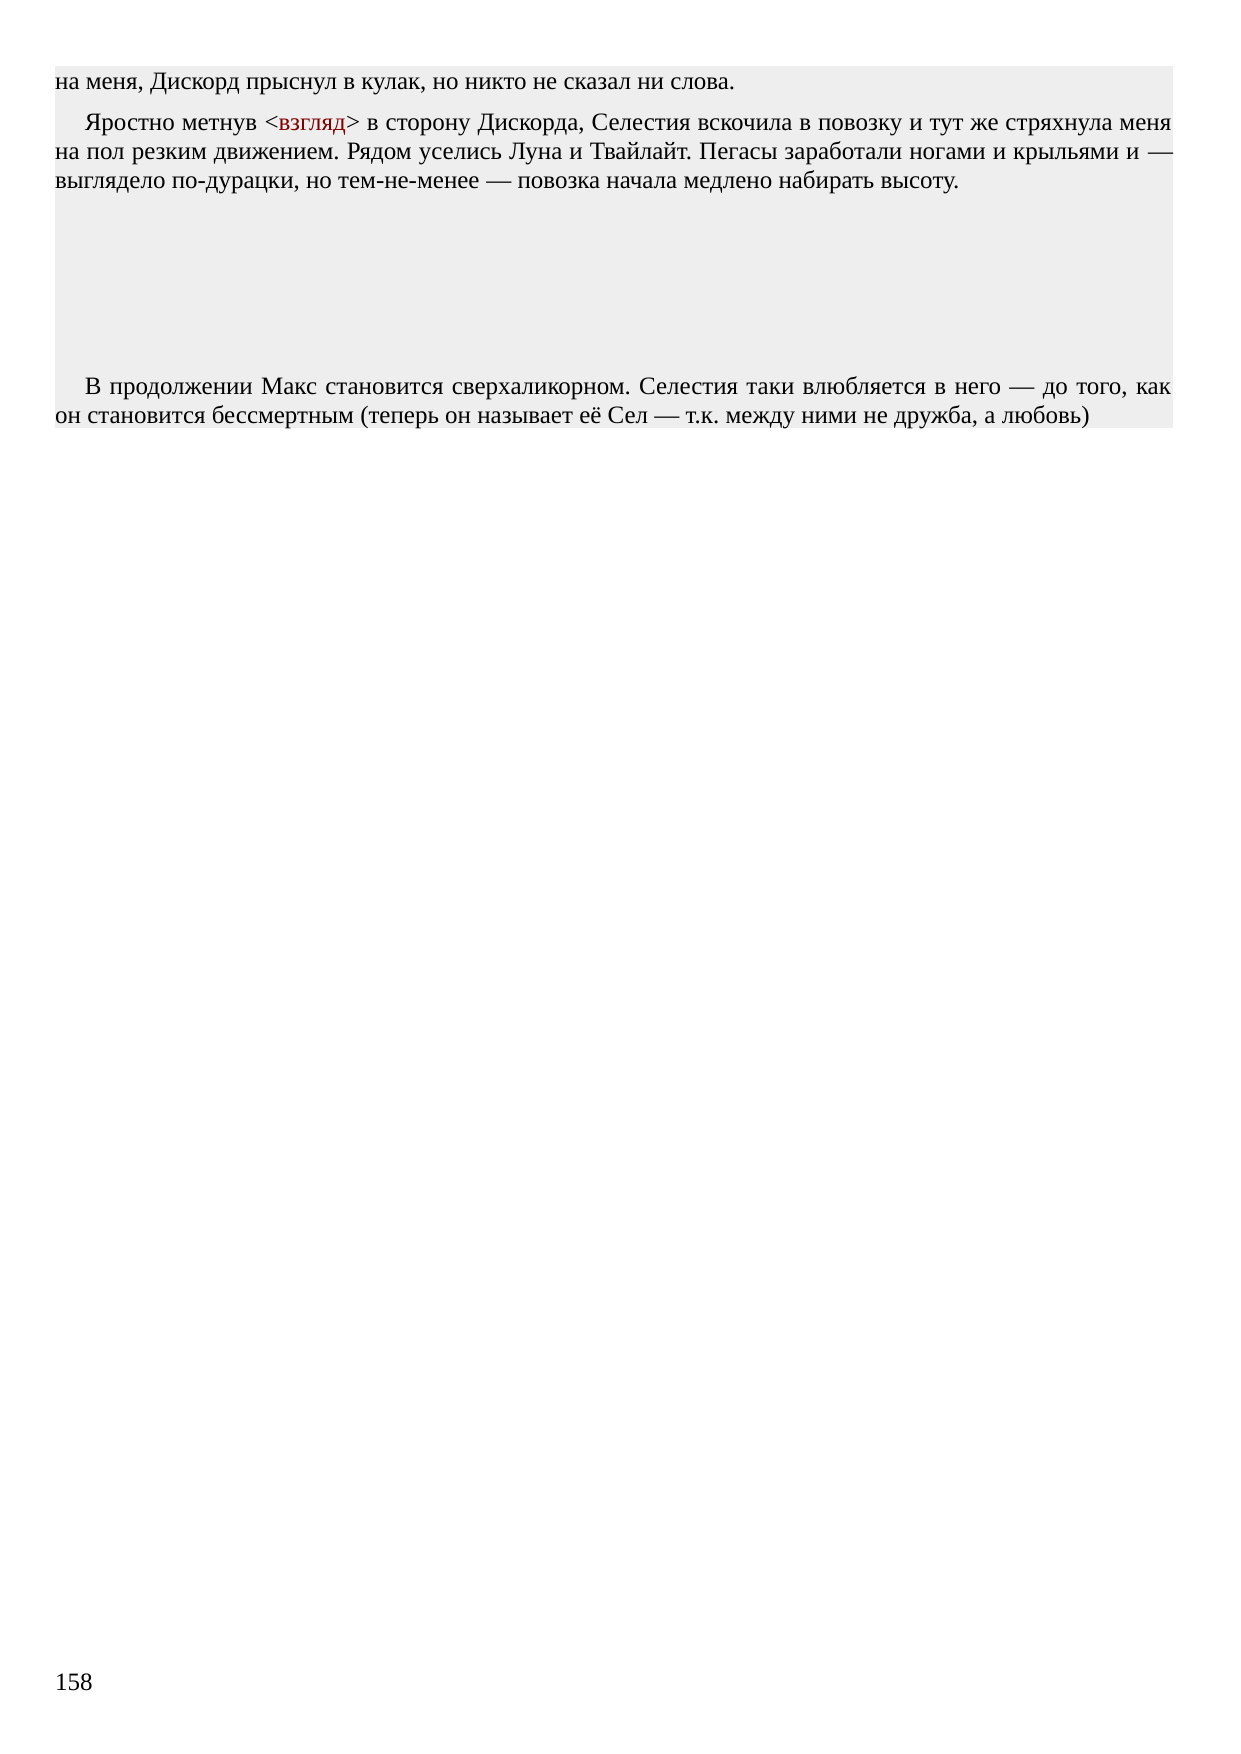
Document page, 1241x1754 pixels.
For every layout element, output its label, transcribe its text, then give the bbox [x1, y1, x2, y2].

text Яростно метнув <взгляд> в сторону Дискорда, Селестия вскочила в повозку и тут же стряхнула меня на пол резким движением. Рядом уселись Луна и Твайлайт. Пегасы заработали ногами и крыльями и — выглядело по-дурацки, но тем-не-менее — повозка начала медлено набирать высоту. [55, 107, 1173, 193]
text В продолжении Макс становится сверхаликорном. Селестия таки влюбляется в него — до того, как он становится бессмертным (теперь он называет её Сел — т.к. между ними не дружба, а любовь) [55, 371, 1173, 428]
text на меня, Дискорд прыснул в кулак, но никто не сказал ни слова. [55, 66, 1173, 95]
